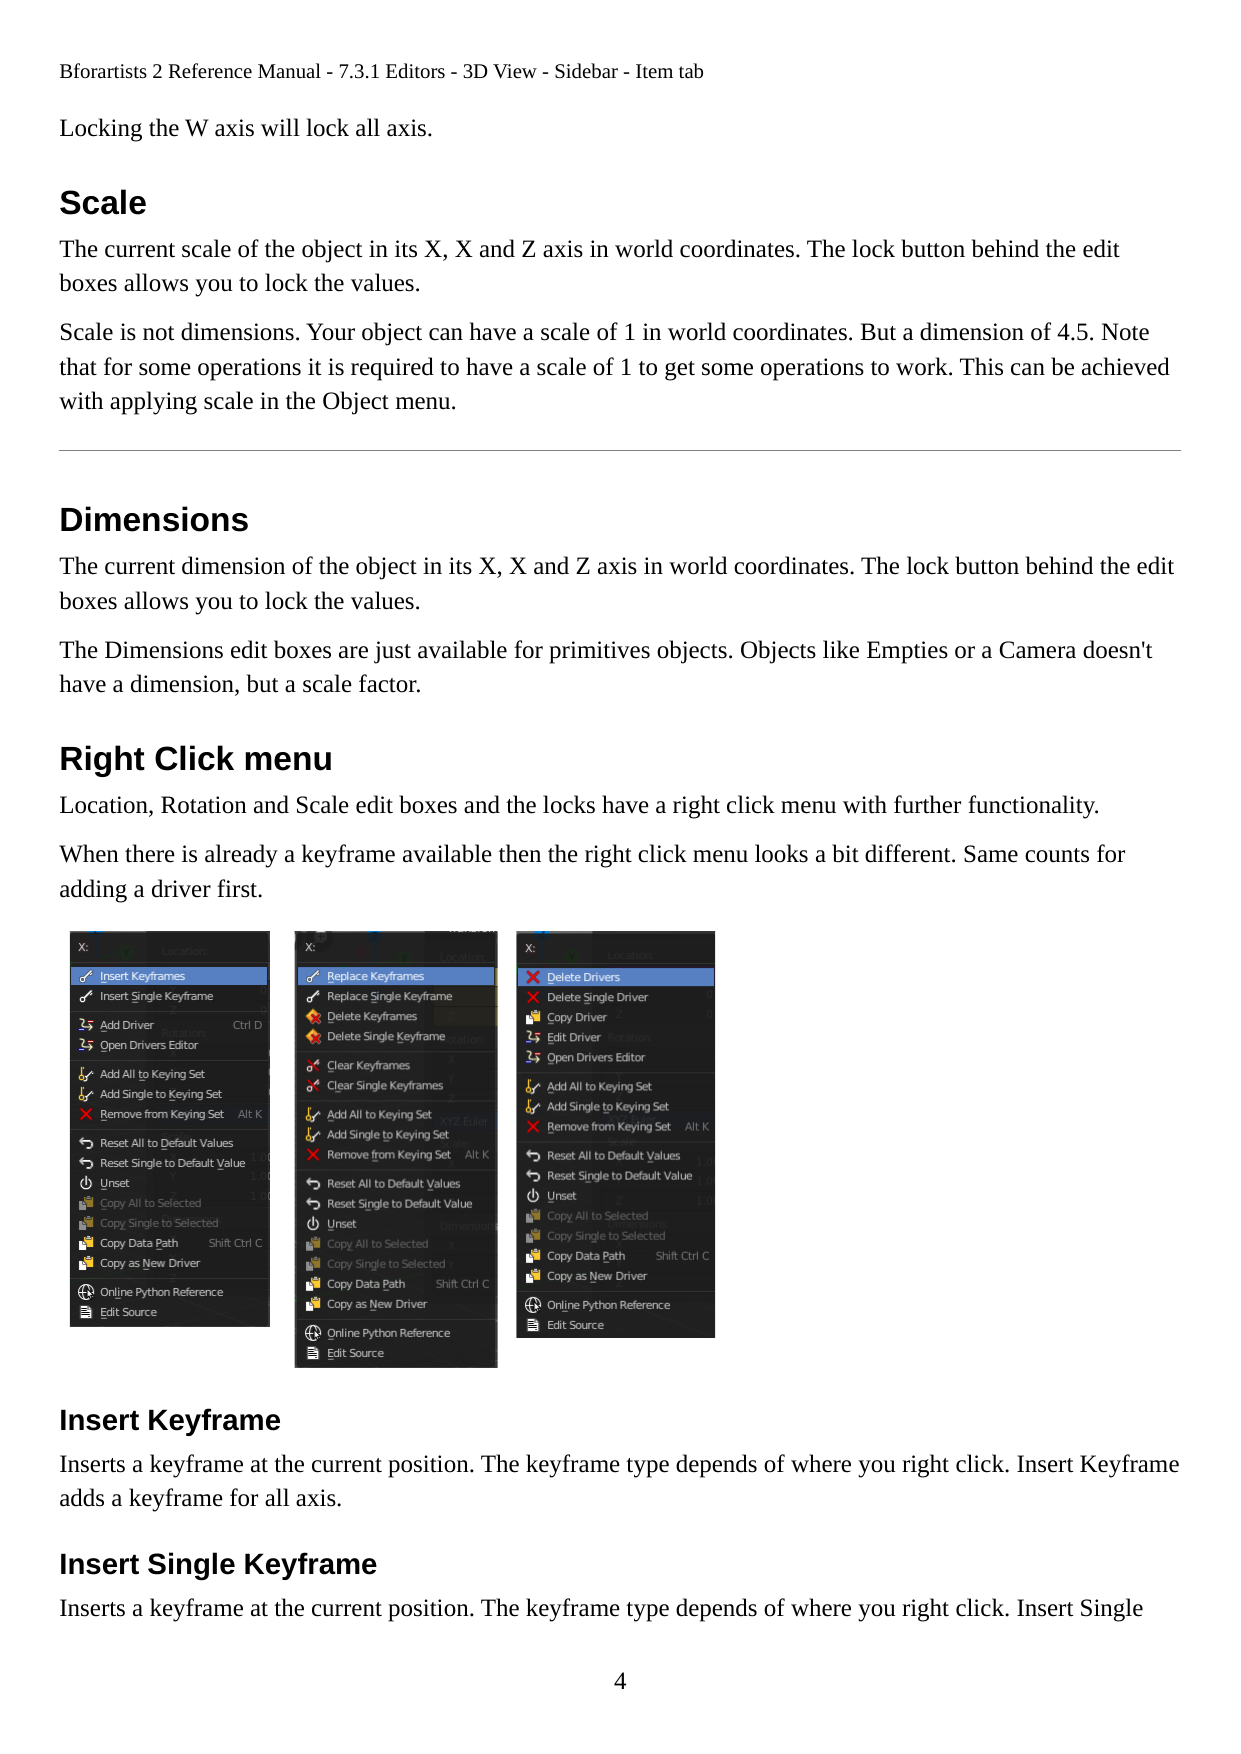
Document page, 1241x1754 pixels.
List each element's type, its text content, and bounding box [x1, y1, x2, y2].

picture [69, 931, 270, 1327]
picture [294, 931, 498, 1368]
text Inserts a keyframe at the current position. The keyframe type depends of where you right click. Insert Single [59, 1593, 1181, 1622]
subtitle Insert Single Keyframe [59, 1547, 1181, 1581]
text Locking the W axis will lock all axis. [59, 113, 1181, 141]
picture [516, 931, 716, 1338]
text Location, Rotation and Scale edit boxes and the locks have a right click menu with further functionality. [59, 790, 1181, 819]
text The Dimensions edit boxes are just available for primitives objects. Objects like Empties or a Camera doesn't have a dimension, but a scale factor. [59, 635, 1181, 698]
text When there is already a keyframe available then the right click menu looks a bit different. Same counts for adding a driver first. [59, 839, 1181, 903]
subtitle Right Click menu [59, 739, 1181, 778]
subtitle Scale [59, 182, 1181, 221]
text The current scale of the object in its X, X and Z axis in world coordinates. The lock button behind the edit boxes allows you to lock the values. [59, 234, 1181, 297]
text Inserts a keyframe at the current position. The keyframe type depends of where you right click. Insert Keyframe adds a keyframe for all axis. [59, 1449, 1181, 1512]
text The current dimension of the object in its X, X and Z axis in world coordinates. The lock button behind the edit boxes allows you to lock the values. [59, 551, 1181, 614]
text Scale is not dimensions. Your object can have a scale of 1 in world coordinates. But a dimension of 4.5. Note that for some operations it is required to have a scale of 1 to get some operations to work. This can be achieved with applying scale in the Object menu. [59, 317, 1181, 415]
subtitle Dimensions [59, 500, 1181, 539]
subtitle Insert Keyframe [59, 1403, 1181, 1436]
